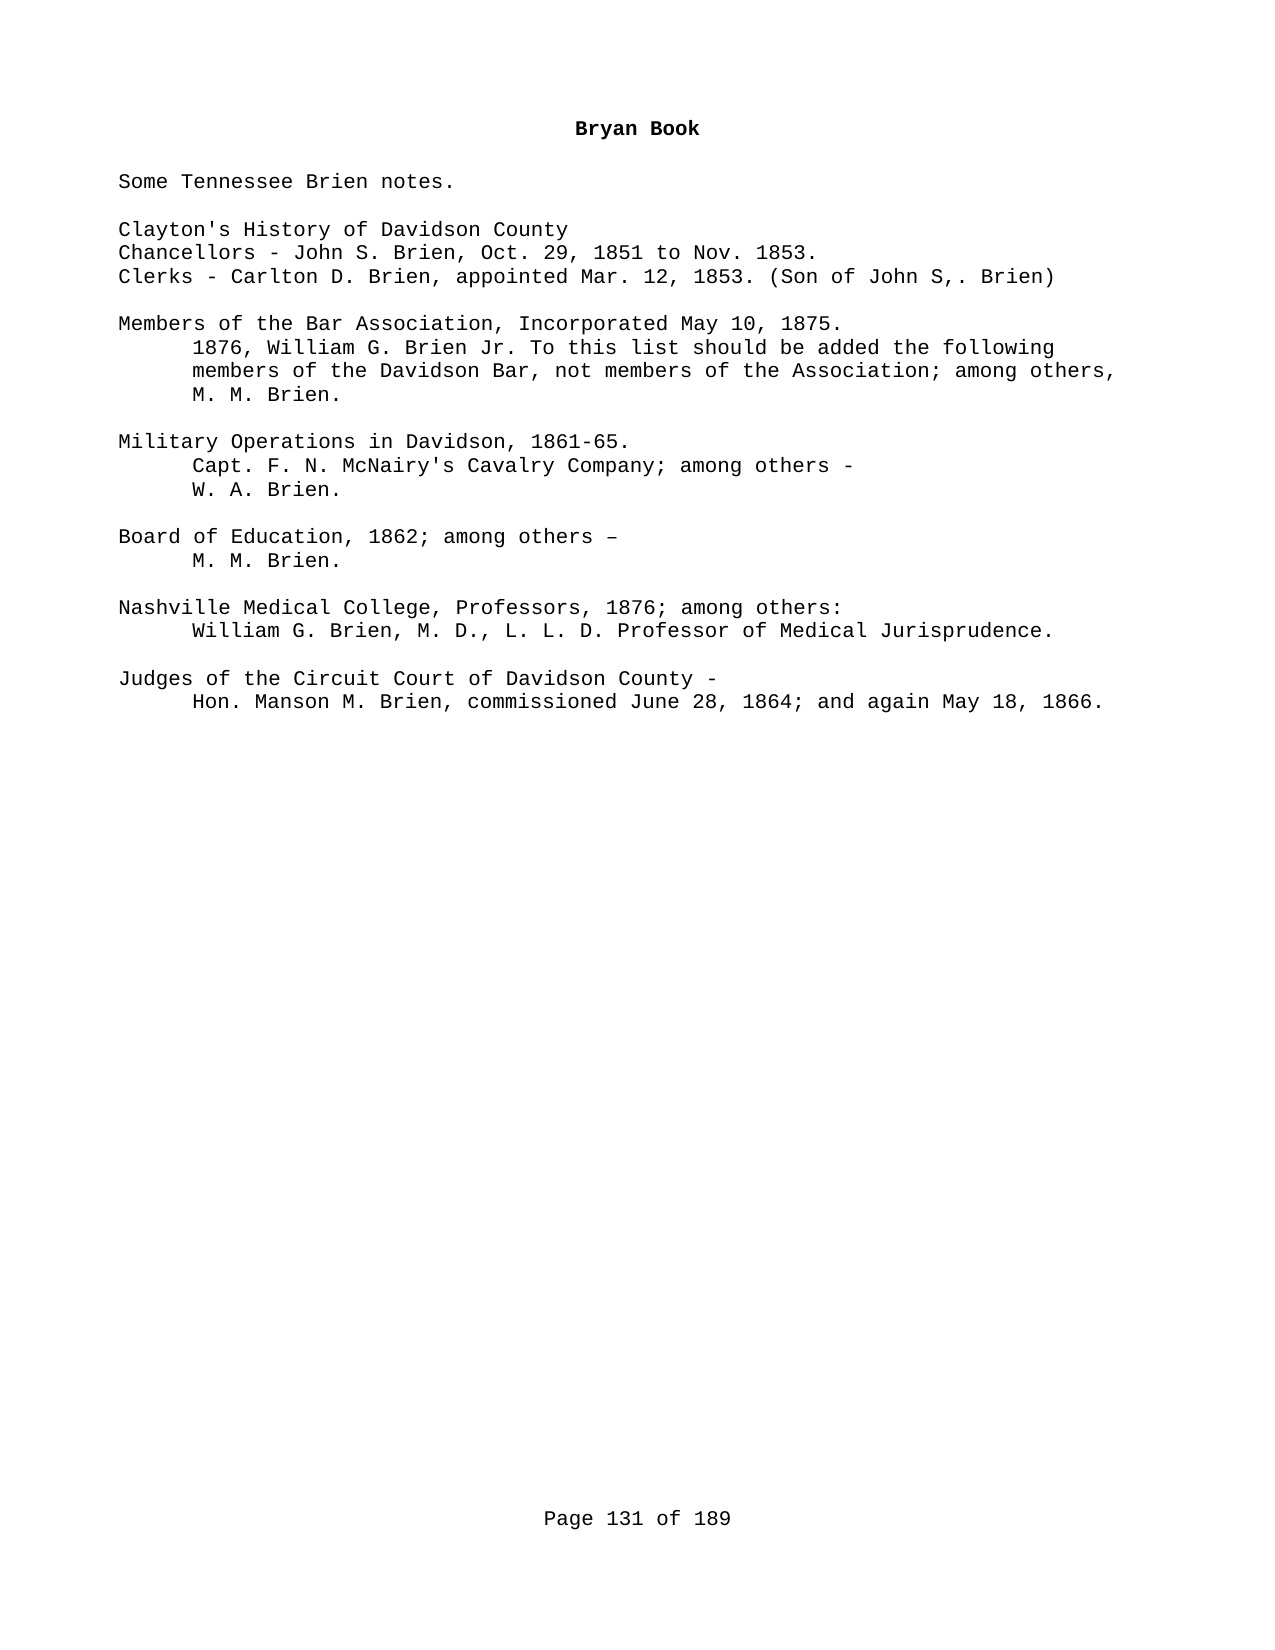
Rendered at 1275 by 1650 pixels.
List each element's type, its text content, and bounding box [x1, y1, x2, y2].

text M. M. Brien. [192, 384, 1157, 408]
text Clerks - Carlton D. Brien, appointed Mar. 12, 1853. (Son of John S,. Brien) [118, 266, 1157, 289]
text Board of Education, 1862; among others – [118, 526, 1157, 549]
text Nashville Medical College, Professors, 1876; among others: [118, 597, 1157, 621]
text Military Operations in Davidson, 1861-65. [118, 431, 1157, 455]
text M. M. Brien. [192, 549, 1157, 573]
text Clayton's History of Davidson County [118, 218, 1157, 242]
text Some Tennessee Brien notes. [118, 171, 1157, 195]
text Chancellors - John S. Brien, Oct. 29, 1851 to Nov. 1853. [118, 242, 1157, 266]
text Capt. F. N. McNairy's Cavalry Company; among others - [192, 455, 1157, 479]
text Judges of the Circuit Court of Davidson County - [118, 668, 1157, 691]
text members of the Davidson Bar, not members of the Association; among others, [192, 360, 1157, 384]
text W. A. Brien. [192, 479, 1157, 502]
text Hon. Manson M. Brien, commissioned June 28, 1864; and again May 18, 1866. [192, 691, 1157, 715]
text Members of the Bar Association, Incorporated May 10, 1875. [118, 313, 1157, 337]
text 1876, William G. Brien Jr. To this list should be added the following [192, 337, 1157, 360]
text William G. Brien, M. D., L. L. D. Professor of Medical Jurisprudence. [192, 621, 1157, 644]
